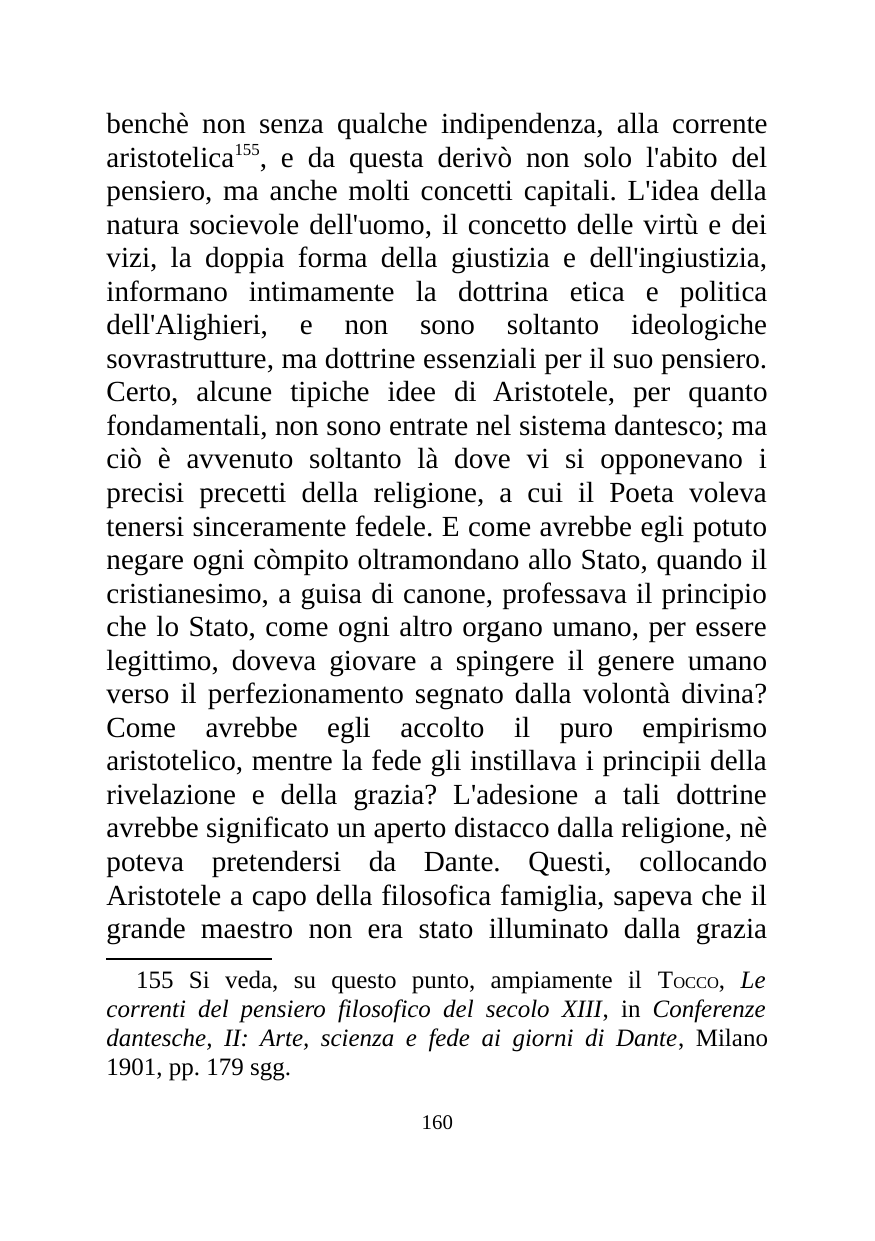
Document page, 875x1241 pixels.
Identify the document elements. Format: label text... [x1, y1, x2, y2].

text Si veda, su questo punto, ampiamente il Tocco, Le correnti del pensiero filosofico del secolo XIII, in Conferenze dantesche, II: Arte, scienza e fede ai giorni di Dante, Milano 1901, pp. 179 sgg. [106, 965, 768, 1080]
text benchè non senza qualche indipendenza, alla corrente aristotelica, e da questa derivò non solo l'abito del pensiero, ma anche molti concetti capitali. L'idea della natura socievole dell'uomo, il concetto delle virtù e dei vizi, la doppia forma della giustizia e dell'ingiustizia, informano intimamente la dottrina etica e politica dell'Alighieri, e non sono soltanto ideologiche sovrastrutture, ma dottrine essenziali per il suo pensiero. Certo, alcune tipiche idee di Aristotele, per quanto fondamentali, non sono entrate nel sistema dantesco; ma ciò è avvenuto soltanto là dove vi si opponevano i precisi precetti della religione, a cui il Poeta voleva tenersi sinceramente fedele. E come avrebbe egli potuto negare ogni còmpito oltramondano allo Stato, quando il cristianesimo, a guisa di canone, professava il principio che lo Stato, come ogni altro organo umano, per essere legittimo, doveva giovare a spingere il genere umano verso il perfezionamento segnato dalla volontà divina? Come avrebbe egli accolto il puro empirismo aristotelico, mentre la fede gli instillava i principii della rivelazione e della grazia? L'adesione a tali dottrine avrebbe significato un aperto distacco dalla religione, nè poteva pretendersi da Dante. Questi, collocando Aristotele a capo della filosofica famiglia, sapeva che il grande maestro non era stato illuminato dalla grazia [106, 106, 768, 945]
